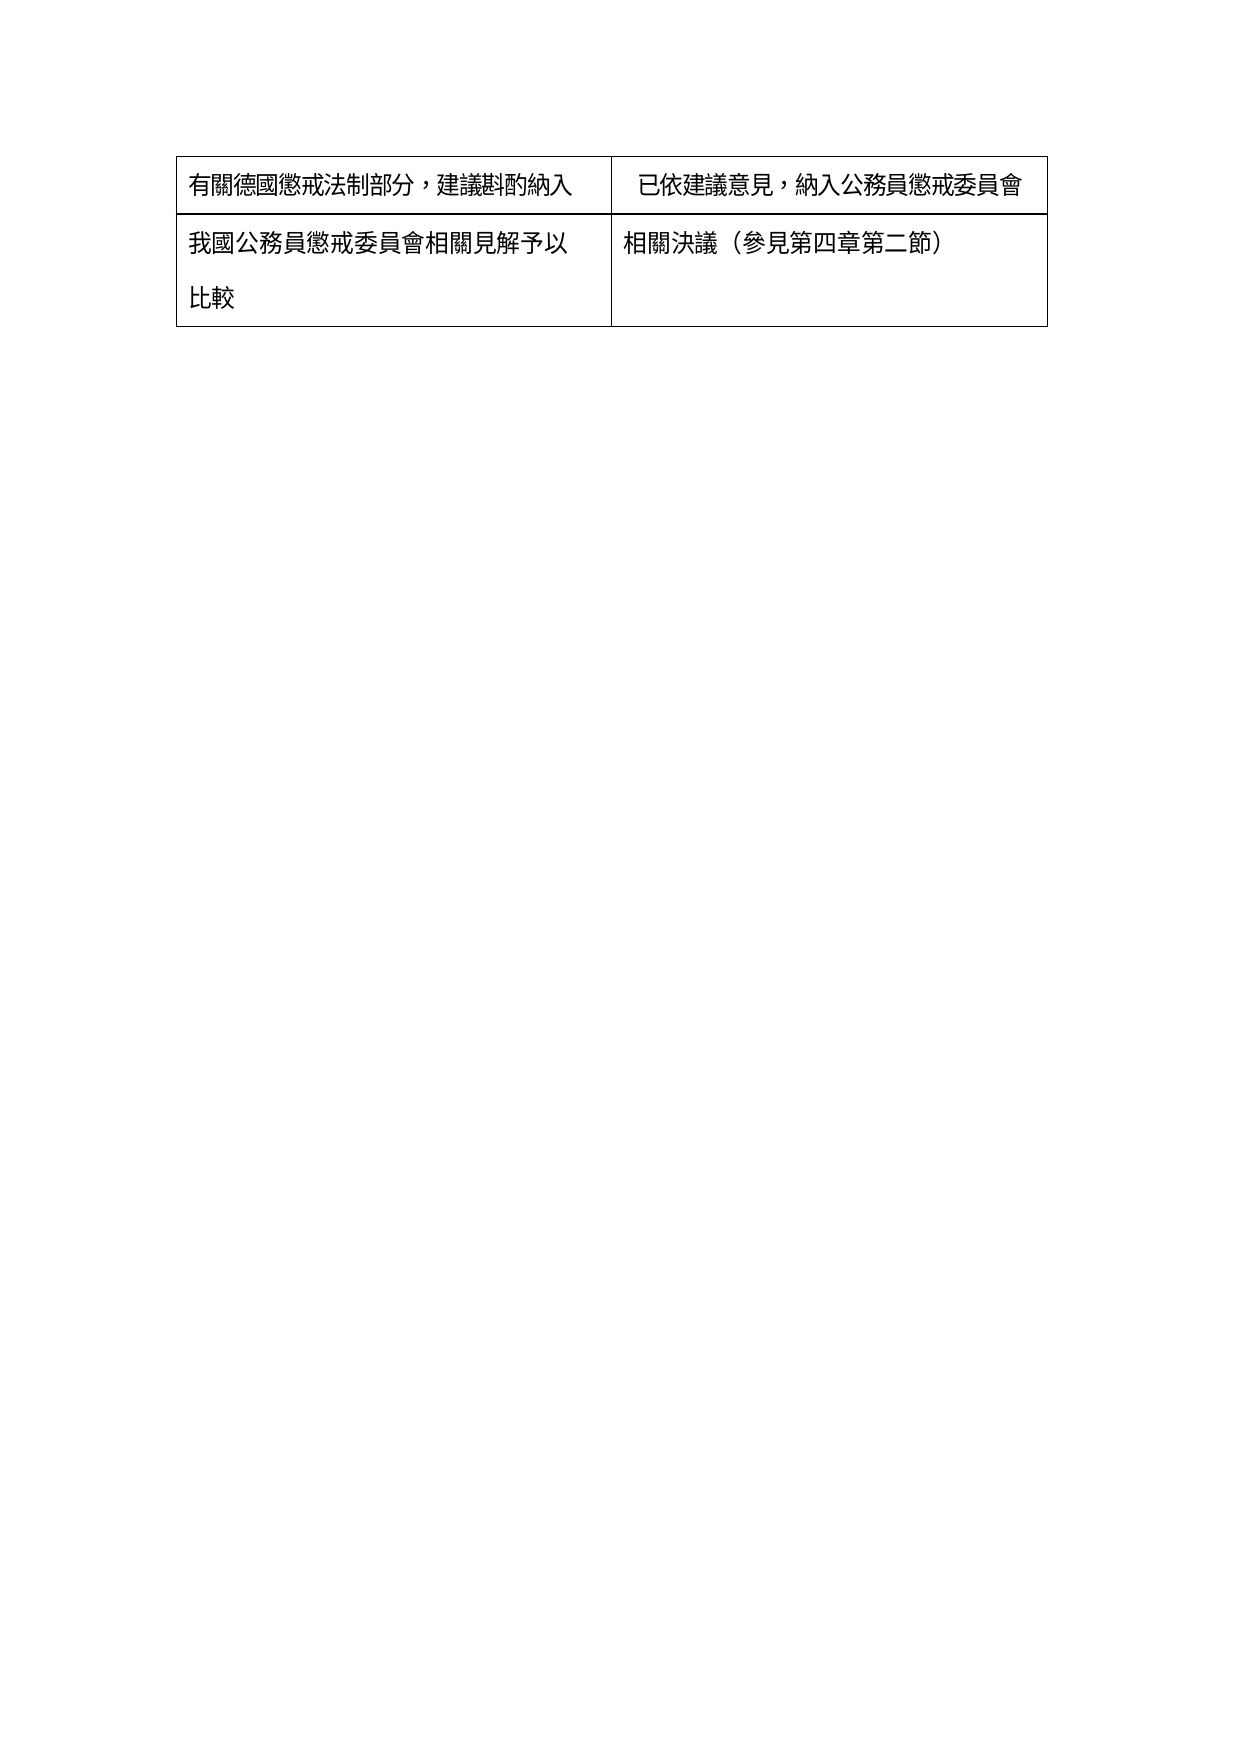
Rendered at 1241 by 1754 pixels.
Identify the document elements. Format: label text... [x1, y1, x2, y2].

table_cell 有關德國懲戒法制部分，建議斟酌納入 [177, 157, 611, 212]
table_cell 已依建議意見，納入公務員懲戒委員會 [612, 157, 1047, 212]
table_header 我國公務員懲戒委員會相關見解予以 比較 [177, 215, 611, 326]
table_header 相關決議（參見第四章第二節） [612, 215, 1047, 326]
